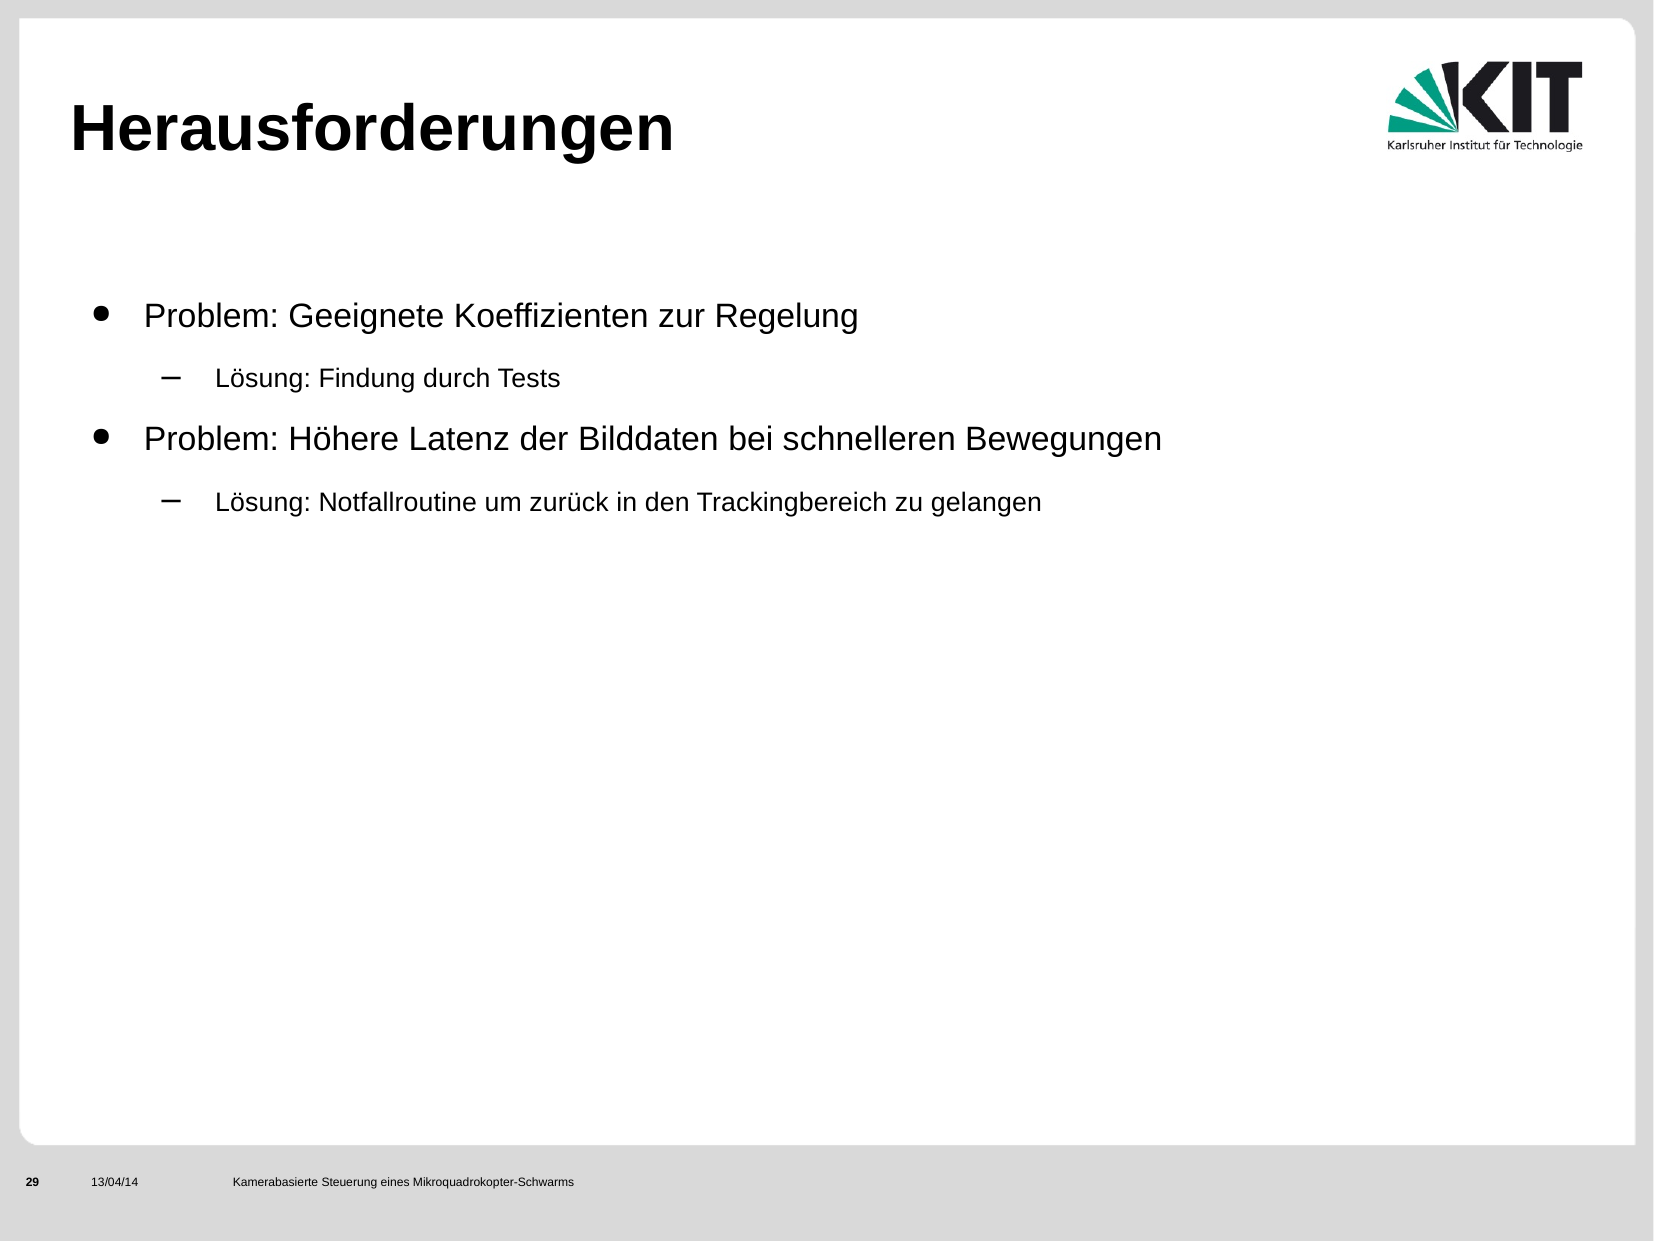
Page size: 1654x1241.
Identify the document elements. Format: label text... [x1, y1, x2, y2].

picture [0, 0, 1654, 1241]
list Problem: Geeignete Koeffizienten zur Regelung Lösung: Findung durch Tests Problem: Höhere Latenz der Bilddaten bei schnelleren Bewegungen Lösung: Notfallroutine um zurück in den Trackingbereich zu gelangen [73, 296, 1597, 1217]
title Herausforderungen [70, 48, 1321, 174]
